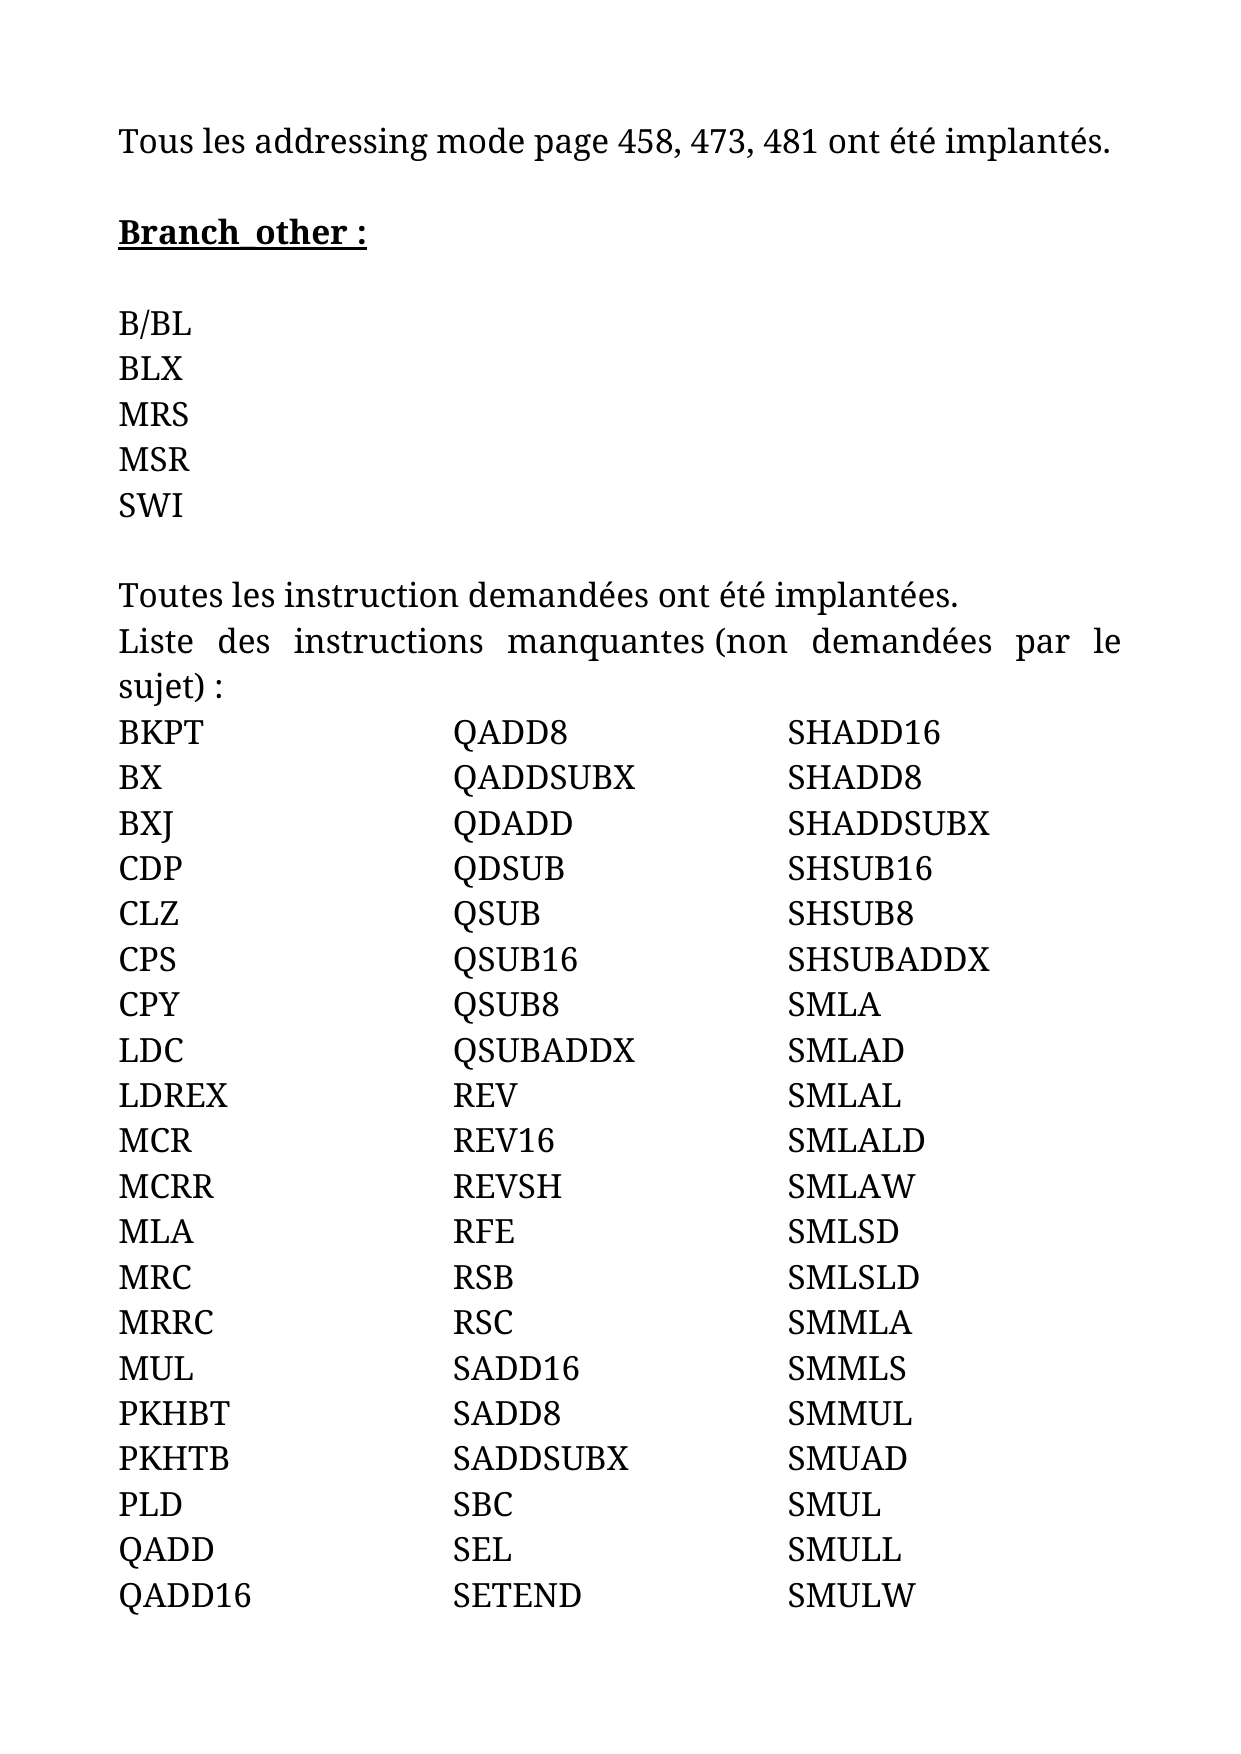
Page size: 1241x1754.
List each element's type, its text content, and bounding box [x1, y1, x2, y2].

text RFE [453, 1208, 787, 1253]
text QADD [118, 1526, 453, 1571]
text REV16 [453, 1117, 787, 1163]
text BX [118, 754, 453, 799]
text PKHTB [118, 1435, 453, 1481]
text MRS [118, 391, 1122, 436]
text Liste des instructions manquantes (non demandées par le sujet) : [118, 618, 1122, 708]
text PLD [118, 1481, 453, 1526]
text Toutes les instruction demandées ont été implantées. [118, 572, 1122, 618]
text BLX [118, 345, 1122, 391]
text LDREX [118, 1072, 453, 1117]
text SMLSLD [787, 1253, 1122, 1299]
text BXJ [118, 799, 453, 845]
text MRRC [118, 1299, 453, 1344]
text SETEND [453, 1571, 787, 1617]
text SMLALD [787, 1117, 1122, 1163]
text MCRR [118, 1163, 453, 1208]
text SMMLS [787, 1344, 1122, 1390]
text SEL [453, 1526, 787, 1571]
text QSUB8 [453, 981, 787, 1026]
text QDSUB [453, 845, 787, 890]
text SMUAD [787, 1435, 1122, 1481]
text LDC [118, 1026, 453, 1072]
text QDADD [453, 799, 787, 845]
text SMLSD [787, 1208, 1122, 1253]
text SHSUB16 [787, 845, 1122, 890]
text CPS [118, 936, 453, 981]
text CPY [118, 981, 453, 1026]
text SADDSUBX [453, 1435, 787, 1481]
text QSUB16 [453, 936, 787, 981]
text SMLAD [787, 1026, 1122, 1072]
text SMLAW [787, 1163, 1122, 1208]
text SBC [453, 1481, 787, 1526]
text REVSH [453, 1163, 787, 1208]
text MUL [118, 1344, 453, 1390]
text SMUL [787, 1481, 1122, 1526]
text SHADDSUBX [787, 799, 1122, 845]
text SMMUL [787, 1390, 1122, 1435]
text SHSUBADDX [787, 936, 1122, 981]
text SADD16 [453, 1344, 787, 1390]
text SHSUB8 [787, 890, 1122, 936]
text SMLAL [787, 1072, 1122, 1117]
text SWI [118, 481, 1122, 527]
text Tous les addressing mode page 458, 473, 481 ont été implantés. [118, 118, 1122, 163]
text CLZ [118, 890, 453, 936]
text QADD8 [453, 708, 787, 754]
text SADD8 [453, 1390, 787, 1435]
text SMULL [787, 1526, 1122, 1571]
text MCR [118, 1117, 453, 1163]
text Branch_other : [118, 209, 1122, 254]
text QSUB [453, 890, 787, 936]
text REV [453, 1072, 787, 1117]
text MLA [118, 1208, 453, 1253]
text QADD16 [118, 1571, 453, 1617]
text RSB [453, 1253, 787, 1299]
text QADDSUBX [453, 754, 787, 799]
text SHADD8 [787, 754, 1122, 799]
text MRC [118, 1253, 453, 1299]
text CDP [118, 845, 453, 890]
text PKHBT [118, 1390, 453, 1435]
text QSUBADDX [453, 1026, 787, 1072]
text SMLA [787, 981, 1122, 1026]
text BKPT [118, 708, 453, 754]
text B/BL [118, 300, 1122, 345]
text SMULW [787, 1571, 1122, 1617]
text SMMLA [787, 1299, 1122, 1344]
text MSR [118, 436, 1122, 481]
text SHADD16 [787, 708, 1122, 754]
text RSC [453, 1299, 787, 1344]
